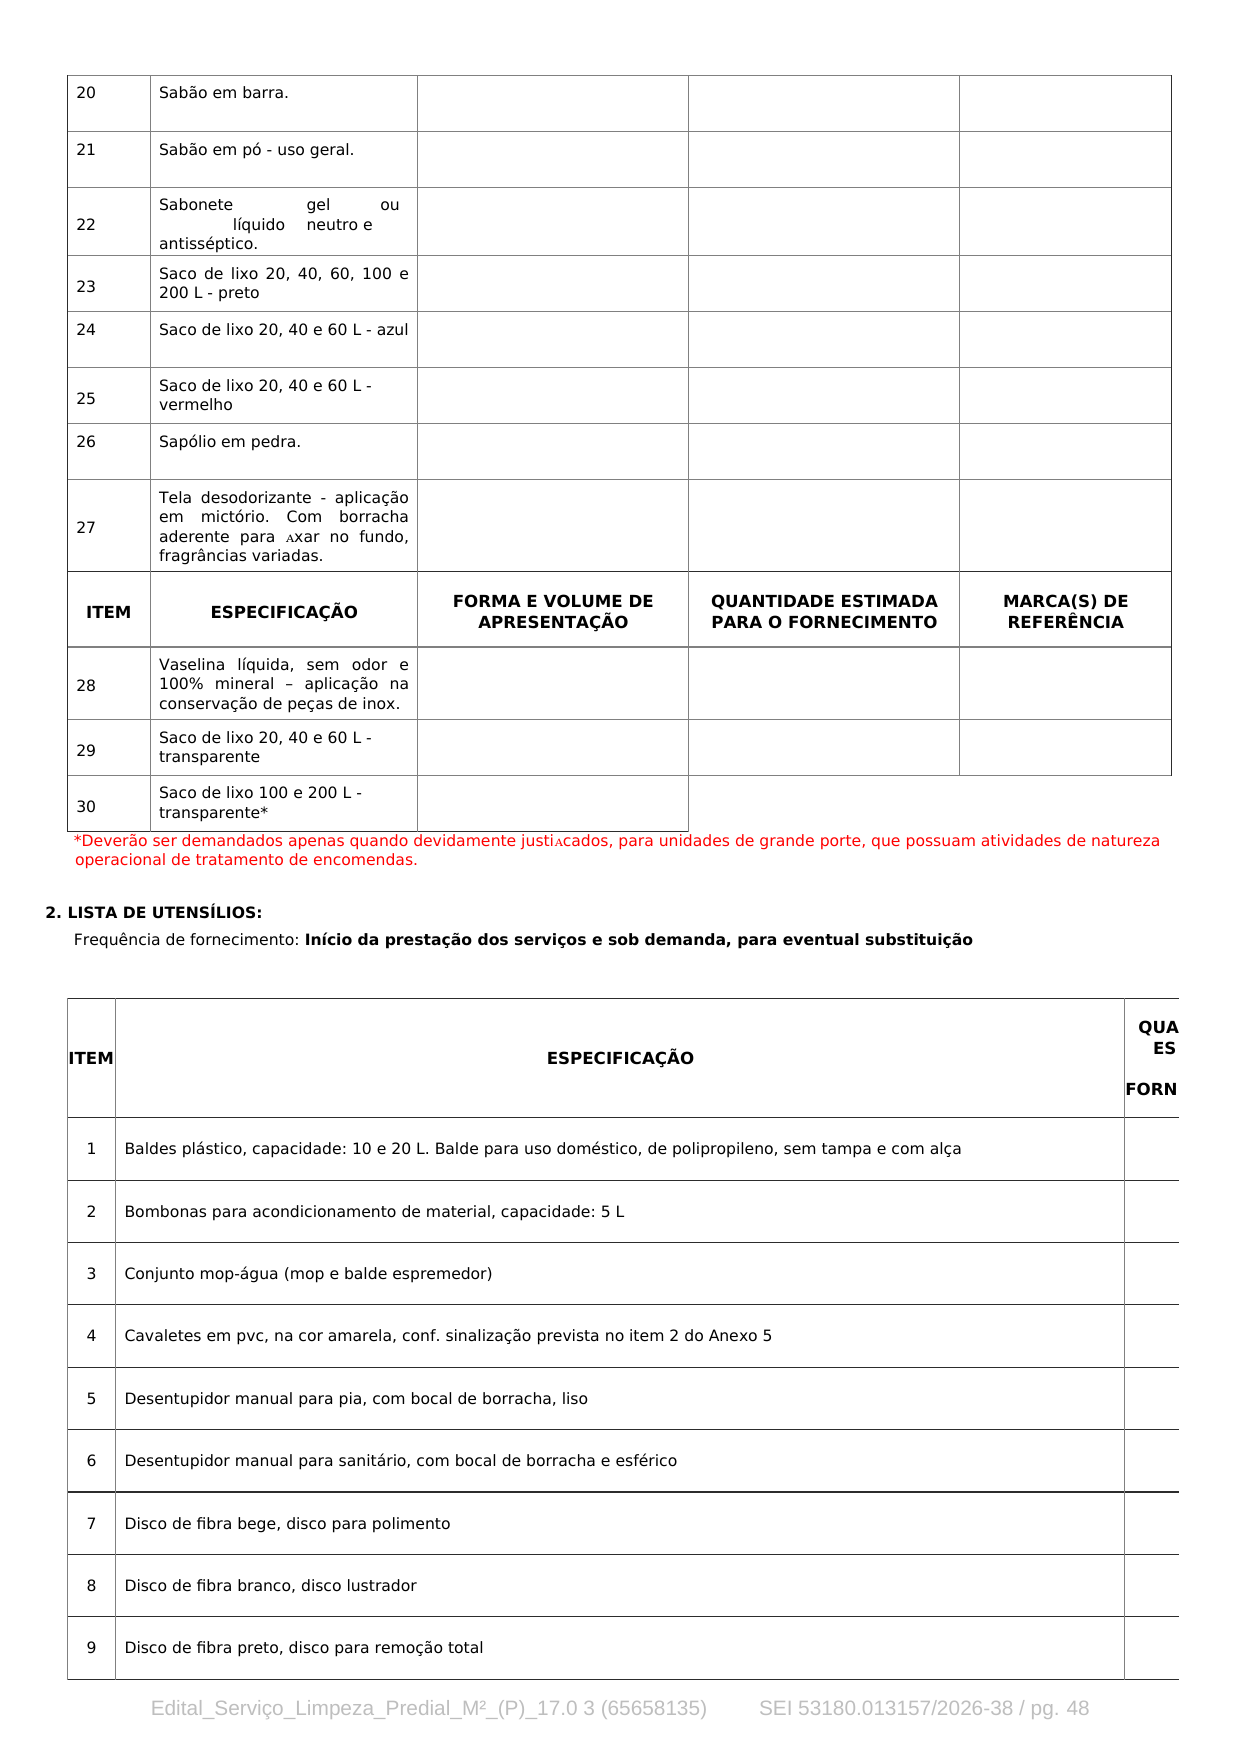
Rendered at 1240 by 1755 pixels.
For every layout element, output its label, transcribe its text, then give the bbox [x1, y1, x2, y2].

table_cell [1125, 1305, 1179, 1367]
text Frequência de fornecimento: Início da prestação dos serviços e sob demanda, para eventual substituição [74, 931, 1195, 949]
table_cell 24 [68, 312, 150, 367]
table_cell Vaselina líquida, sem odor e 100% mineral – aplicação na conservação de peças de inox. [151, 648, 417, 719]
table_cell [1125, 1181, 1179, 1242]
table_header QUA ES FORN [1125, 999, 1179, 1117]
table_cell [960, 188, 1171, 255]
table_cell 26 [68, 424, 150, 479]
table_cell Sabão em pó - uso geral. [151, 132, 417, 187]
table_cell [418, 132, 688, 187]
table_cell [959, 776, 1172, 831]
table_cell 22 [68, 188, 150, 255]
table_cell 7 [68, 1493, 115, 1554]
table_cell Desentupidor manual para pia, com bocal de borracha, liso [116, 1368, 1124, 1429]
table_cell [689, 776, 959, 831]
table_cell [418, 188, 688, 255]
table_cell [960, 132, 1171, 187]
table_cell Conjunto mop-água (mop e balde espremedor) [116, 1243, 1124, 1304]
table_cell [689, 256, 959, 311]
table_cell 25 [68, 368, 150, 423]
table_cell MARCA(S) DE REFERÊNCIA [960, 572, 1171, 646]
table_cell [418, 776, 688, 831]
table_header ITEM [68, 999, 115, 1117]
table_cell [418, 256, 688, 311]
table_cell [1125, 1243, 1179, 1304]
table_cell Saco de lixo 20, 40 e 60 L - transparente [151, 720, 417, 775]
table_cell Saco de lixo 100 e 200 L - transparente* [151, 776, 417, 831]
table_cell ESPECIFICAÇÃO [151, 572, 417, 646]
table_cell [418, 76, 688, 131]
table_cell [1125, 1617, 1179, 1679]
table_cell 6 [68, 1430, 115, 1491]
table_cell [960, 368, 1171, 423]
table_cell 1 [68, 1118, 115, 1179]
table_cell 27 [68, 480, 150, 571]
table_cell [960, 76, 1171, 131]
table_cell [689, 188, 959, 255]
table_cell [418, 480, 688, 571]
table_cell 29 [68, 720, 150, 775]
table_cell [418, 424, 688, 479]
table_cell Disco de fibra branco, disco lustrador [116, 1555, 1124, 1616]
table_cell 28 [68, 648, 150, 719]
table_cell 3 [68, 1243, 115, 1304]
table_cell Saco de lixo 20, 40, 60, 100 e 200 L - preto [151, 256, 417, 311]
table_cell FORMA E VOLUME DE APRESENTAÇÃO [418, 572, 688, 646]
table_cell Tela desodorizante - aplicação em mictório. Com borracha aderente para xar no fundo, fragrâncias variadas. [151, 480, 417, 571]
table_cell [418, 720, 688, 775]
text *Deverão ser demandados apenas quando devidamente justicados, para unidades de grande porte, que possuam atividades de natureza operacional de tratamento de encomendas. [74, 832, 1189, 869]
table_cell [689, 720, 959, 775]
table_cell [960, 648, 1171, 719]
table_cell [689, 132, 959, 187]
table_cell [689, 76, 959, 131]
table_cell [1125, 1118, 1179, 1179]
table_cell Desentupidor manual para sanitário, com bocal de borracha e esférico [116, 1430, 1124, 1491]
table_cell [418, 368, 688, 423]
table_cell ITEM [68, 572, 150, 646]
table_cell [418, 648, 688, 719]
list LISTA DE UTENSÍLIOS: [45, 904, 1195, 922]
table_cell 8 [68, 1555, 115, 1616]
table_cell [960, 312, 1171, 367]
table_cell Cavaletes em pvc, na cor amarela, conf. sinalização prevista no item 2 do Anexo 5 [116, 1305, 1124, 1367]
table_cell Sabão em barra. [151, 76, 417, 131]
table_cell Saco de lixo 20, 40 e 60 L - azul [151, 312, 417, 367]
table_cell 30 [68, 776, 150, 831]
table_cell [1125, 1368, 1179, 1429]
table_cell Saco de lixo 20, 40 e 60 L - vermelho [151, 368, 417, 423]
table_cell QUANTIDADE ESTIMADA PARA O FORNECIMENTO [689, 572, 959, 646]
table_cell [960, 480, 1171, 571]
table_cell [689, 480, 959, 571]
table_cell Sapólio em pedra. [151, 424, 417, 479]
table_cell 20 [68, 76, 150, 131]
table_cell [689, 312, 959, 367]
table_cell [689, 424, 959, 479]
table_cell [1125, 1430, 1179, 1491]
table_cell 9 [68, 1617, 115, 1679]
table_cell Baldes plástico, capacidade: 10 e 20 L. Balde para uso doméstico, de polipropileno, sem tampa e com alça [116, 1118, 1124, 1179]
table_cell [960, 720, 1171, 775]
table_cell 23 [68, 256, 150, 311]
table_cell Sabonete gel ou líquido neutro e antisséptico. [151, 188, 417, 255]
table_cell Bombonas para acondicionamento de material, capacidade: 5 L [116, 1181, 1124, 1242]
table_cell [960, 256, 1171, 311]
table_header ESPECIFICAÇÃO [116, 999, 1124, 1117]
table_cell Disco de fibra preto, disco para remoção total [116, 1617, 1124, 1679]
table_cell 5 [68, 1368, 115, 1429]
table_cell [960, 424, 1171, 479]
table_cell 2 [68, 1181, 115, 1242]
table_cell 21 [68, 132, 150, 187]
table_cell [1125, 1493, 1179, 1554]
table_cell [418, 312, 688, 367]
table_cell [1125, 1555, 1179, 1616]
table_cell Disco de fibra bege, disco para polimento [116, 1493, 1124, 1554]
table_cell 4 [68, 1305, 115, 1367]
table_cell [689, 368, 959, 423]
table_cell [689, 648, 959, 719]
